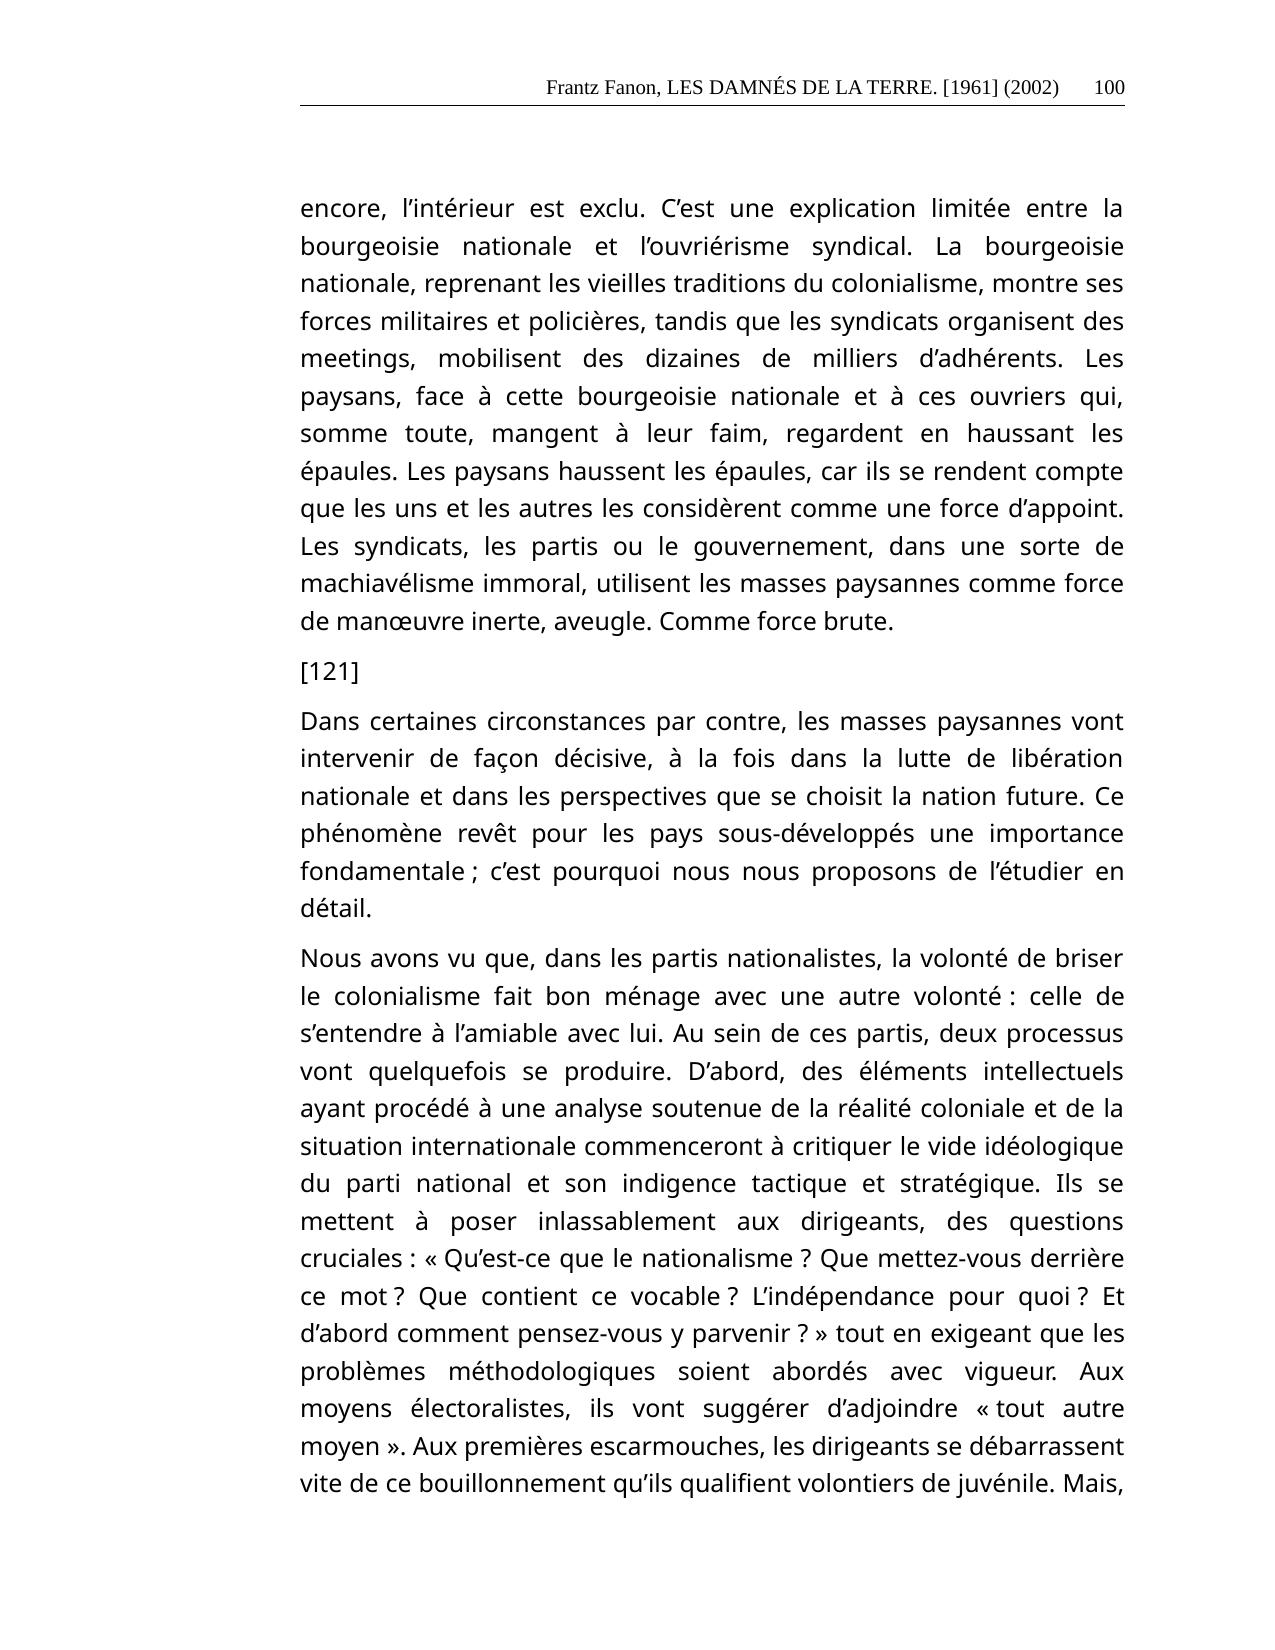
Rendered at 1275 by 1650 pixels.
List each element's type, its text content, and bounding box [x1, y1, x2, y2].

text Dans certaines circonstances par contre, les masses paysannes vont intervenir de façon décisive, à la fois dans la lutte de libération nationale et dans les perspectives que se choisit la nation future. Ce phénomène revêt pour les pays sous-développés une importance fondamentale ; c’est pourquoi nous nous proposons de l’étudier en détail. [300, 700, 1125, 925]
text Nous avons vu que, dans les partis nationalistes, la volonté de briser le colonialisme fait bon ménage avec une autre volonté : celle de s’entendre à l’amiable avec lui. Au sein de ces partis, deux processus vont quelquefois se produire. D’abord, des éléments intellectuels ayant procédé à une analyse soutenue de la réalité coloniale et de la situation internationale commenceront à critiquer le vide idéologique du parti national et son indigence tactique et stratégique. Ils se mettent à poser inlassablement aux dirigeants, des questions cruciales : « Qu’est-ce que le nationalisme ? Que mettez-vous derrière ce mot ? Que contient ce vocable ? L’indépendance pour quoi ? Et d’abord comment pensez-vous y parvenir ? » tout en exigeant que les problèmes méthodologiques soient abordés avec vigueur. Aux moyens électoralistes, ils vont suggérer d’adjoindre « tout autre moyen ». Aux premières escarmouches, les dirigeants se débarrassent vite de ce bouillonnement qu’ils qualifient volontiers de juvénile. Mais, [300, 937, 1125, 1500]
text [121] [300, 650, 1125, 687]
text encore, l’intérieur est exclu. C’est une explication limitée entre la bourgeoisie nationale et l’ouvriérisme syndical. La bourgeoisie nationale, reprenant les vieilles traditions du colonialisme, montre ses forces militaires et policières, tandis que les syndicats organisent des meetings, mobilisent des dizaines de milliers d’adhérents. Les paysans, face à cette bourgeoisie nationale et à ces ouvriers qui, somme toute, mangent à leur faim, regardent en haussant les épaules. Les paysans haussent les épaules, car ils se rendent compte que les uns et les autres les considèrent comme une force d’appoint. Les syndicats, les partis ou le gouvernement, dans une sorte de machiavélisme immoral, utilisent les masses paysannes comme force de manœuvre inerte, aveugle. Comme force brute. [300, 187, 1125, 637]
